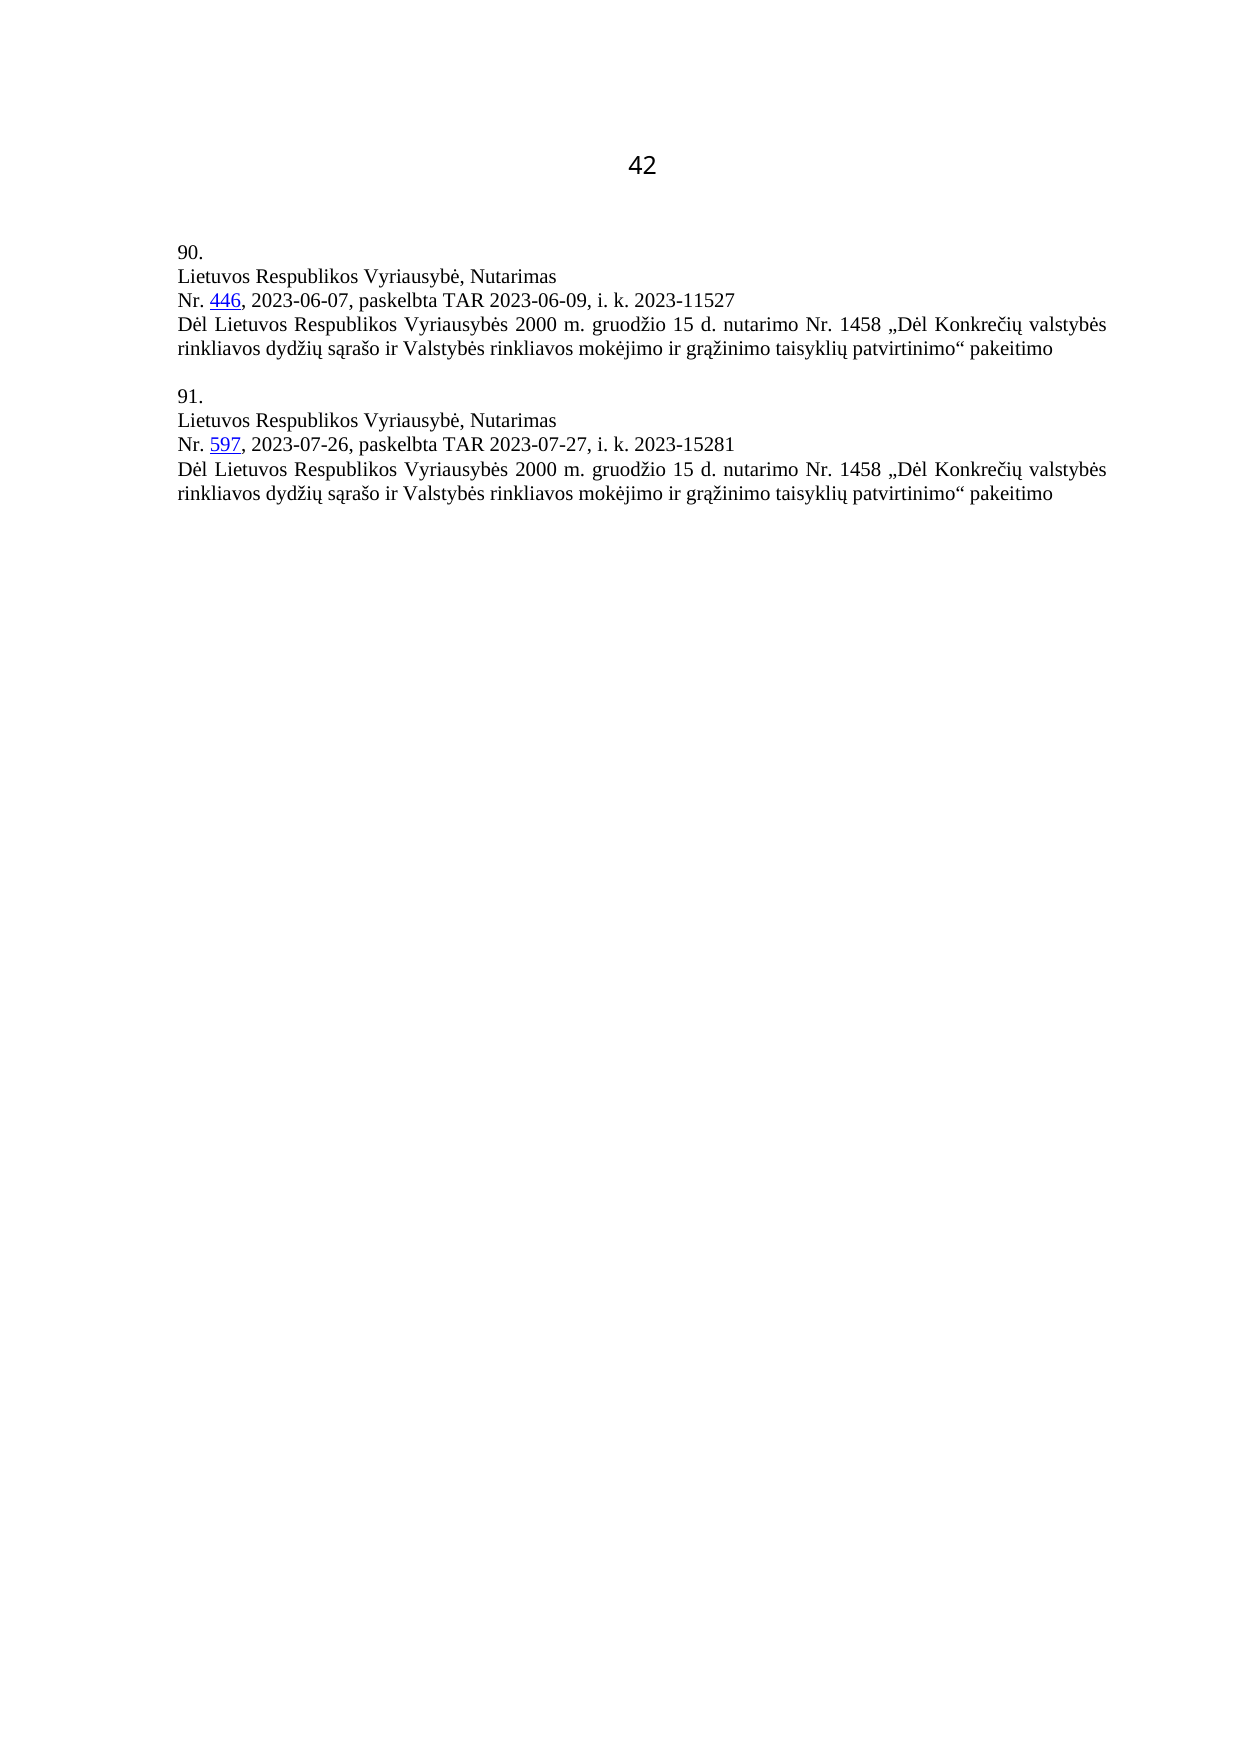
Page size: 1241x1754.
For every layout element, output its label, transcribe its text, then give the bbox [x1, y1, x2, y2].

text Nr. 446, 2023-06-07, paskelbta TAR 2023-06-09, i. k. 2023-11527 [177, 288, 1107, 312]
text Nr. 597, 2023-07-26, paskelbta TAR 2023-07-27, i. k. 2023-15281 [177, 432, 1107, 456]
text Lietuvos Respublikos Vyriausybė, Nutarimas [177, 264, 1107, 288]
text 91. [177, 384, 1107, 408]
text Lietuvos Respublikos Vyriausybė, Nutarimas [177, 408, 1107, 432]
text 90. [177, 240, 1107, 264]
text Dėl Lietuvos Respublikos Vyriausybės 2000 m. gruodžio 15 d. nutarimo Nr. 1458 „Dėl Konkrečių valstybės rinkliavos dydžių sąrašo ir Valstybės rinkliavos mokėjimo ir grąžinimo taisyklių patvirtinimo“ pakeitimo [177, 312, 1107, 360]
text Dėl Lietuvos Respublikos Vyriausybės 2000 m. gruodžio 15 d. nutarimo Nr. 1458 „Dėl Konkrečių valstybės rinkliavos dydžių sąrašo ir Valstybės rinkliavos mokėjimo ir grąžinimo taisyklių patvirtinimo“ pakeitimo [177, 456, 1107, 504]
